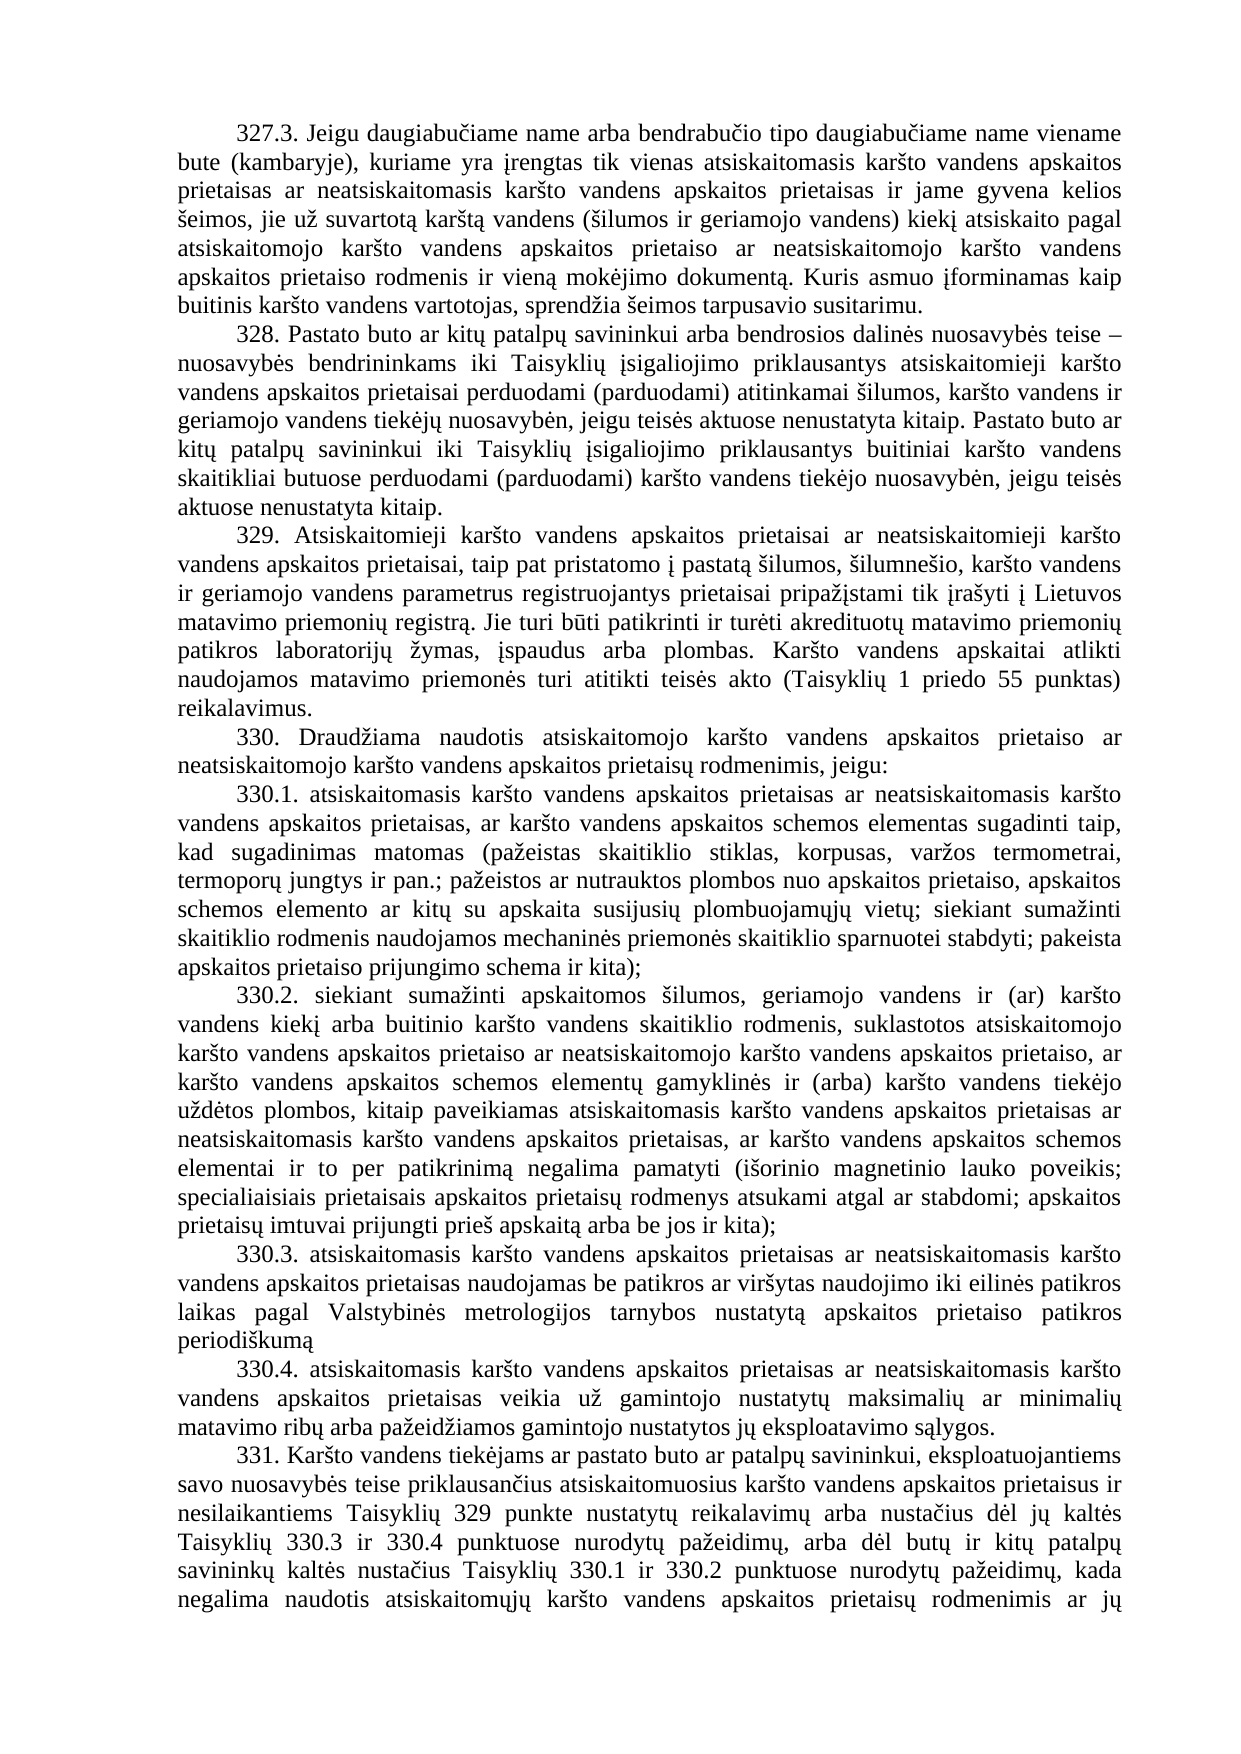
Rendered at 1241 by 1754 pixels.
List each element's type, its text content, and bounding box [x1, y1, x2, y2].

text 330. Draudžiama naudotis atsiskaitomojo karšto vandens apskaitos prietaiso ar neatsiskaitomojo karšto vandens apskaitos prietaisų rodmenimis, jeigu: [177, 722, 1122, 779]
text 331. Karšto vandens tiekėjams ar pastato buto ar patalpų savininkui, eksploatuojantiems savo nuosavybės teise priklausančius atsiskaitomuosius karšto vandens apskaitos prietaisus ir nesilaikantiems Taisyklių 329 punkte nustatytų reikalavimų arba nustačius dėl jų kaltės Taisyklių 330.3 ir 330.4 punktuose nurodytų pažeidimų, arba dėl butų ir kitų patalpų savininkų kaltės nustačius Taisyklių 330.1 ir 330.2 punktuose nurodytų pažeidimų, kada negalima naudotis atsiskaitomųjų karšto vandens apskaitos prietaisų rodmenimis ar jų [177, 1441, 1122, 1613]
text 330.2. siekiant sumažinti apskaitomos šilumos, geriamojo vandens ir (ar) karšto vandens kiekį arba buitinio karšto vandens skaitiklio rodmenis, suklastotos atsiskaitomojo karšto vandens apskaitos prietaiso ar neatsiskaitomojo karšto vandens apskaitos prietaiso, ar karšto vandens apskaitos schemos elementų gamyklinės ir (arba) karšto vandens tiekėjo uždėtos plombos, kitaip paveikiamas atsiskaitomasis karšto vandens apskaitos prietaisas ar neatsiskaitomasis karšto vandens apskaitos prietaisas, ar karšto vandens apskaitos schemos elementai ir to per patikrinimą negalima pamatyti (išorinio magnetinio lauko poveikis; specialiaisiais prietaisais apskaitos prietaisų rodmenys atsukami atgal ar stabdomi; apskaitos prietaisų imtuvai prijungti prieš apskaitą arba be jos ir kita); [177, 981, 1122, 1239]
text 330.3. atsiskaitomasis karšto vandens apskaitos prietaisas ar neatsiskaitomasis karšto vandens apskaitos prietaisas naudojamas be patikros ar viršytas naudojimo iki eilinės patikros laikas pagal Valstybinės metrologijos tarnybos nustatytą apskaitos prietaiso patikros periodiškumą [177, 1239, 1122, 1354]
text 330.1. atsiskaitomasis karšto vandens apskaitos prietaisas ar neatsiskaitomasis karšto vandens apskaitos prietaisas, ar karšto vandens apskaitos schemos elementas sugadinti taip, kad sugadinimas matomas (pažeistas skaitiklio stiklas, korpusas, varžos termometrai, termoporų jungtys ir pan.; pažeistos ar nutrauktos plombos nuo apskaitos prietaiso, apskaitos schemos elemento ar kitų su apskaita susijusių plombuojamųjų vietų; siekiant sumažinti skaitiklio rodmenis naudojamos mechaninės priemonės skaitiklio sparnuotei stabdyti; pakeista apskaitos prietaiso prijungimo schema ir kita); [177, 779, 1122, 981]
text 328. Pastato buto ar kitų patalpų savininkui arba bendrosios dalinės nuosavybės teise – nuosavybės bendrininkams iki Taisyklių įsigaliojimo priklausantys atsiskaitomieji karšto vandens apskaitos prietaisai perduodami (parduodami) atitinkamai šilumos, karšto vandens ir geriamojo vandens tiekėjų nuosavybėn, jeigu teisės aktuose nenustatyta kitaip. Pastato buto ar kitų patalpų savininkui iki Taisyklių įsigaliojimo priklausantys buitiniai karšto vandens skaitikliai butuose perduodami (parduodami) karšto vandens tiekėjo nuosavybėn, jeigu teisės aktuose nenustatyta kitaip. [177, 319, 1122, 521]
text 327.3. Jeigu daugiabučiame name arba bendrabučio tipo daugiabučiame name viename bute (kambaryje), kuriame yra įrengtas tik vienas atsiskaitomasis karšto vandens apskaitos prietaisas ar neatsiskaitomasis karšto vandens apskaitos prietaisas ir jame gyvena kelios šeimos, jie už suvartotą karštą vandens (šilumos ir geriamojo vandens) kiekį atsiskaito pagal atsiskaitomojo karšto vandens apskaitos prietaiso ar neatsiskaitomojo karšto vandens apskaitos prietaiso rodmenis ir vieną mokėjimo dokumentą. Kuris asmuo įforminamas kaip buitinis karšto vandens vartotojas, sprendžia šeimos tarpusavio susitarimu. [177, 118, 1122, 319]
text 329. Atsiskaitomieji karšto vandens apskaitos prietaisai ar neatsiskaitomieji karšto vandens apskaitos prietaisai, taip pat pristatomo į pastatą šilumos, šilumnešio, karšto vandens ir geriamojo vandens parametrus registruojantys prietaisai pripažįstami tik įrašyti į Lietuvos matavimo priemonių registrą. Jie turi būti patikrinti ir turėti akredituotų matavimo priemonių patikros laboratorijų žymas, įspaudus arba plombas. Karšto vandens apskaitai atlikti naudojamos matavimo priemonės turi atitikti teisės akto (Taisyklių 1 priedo 55 punktas) reikalavimus. [177, 521, 1122, 722]
text 330.4. atsiskaitomasis karšto vandens apskaitos prietaisas ar neatsiskaitomasis karšto vandens apskaitos prietaisas veikia už gamintojo nustatytų maksimalių ar minimalių matavimo ribų arba pažeidžiamos gamintojo nustatytos jų eksploatavimo sąlygos. [177, 1354, 1122, 1441]
